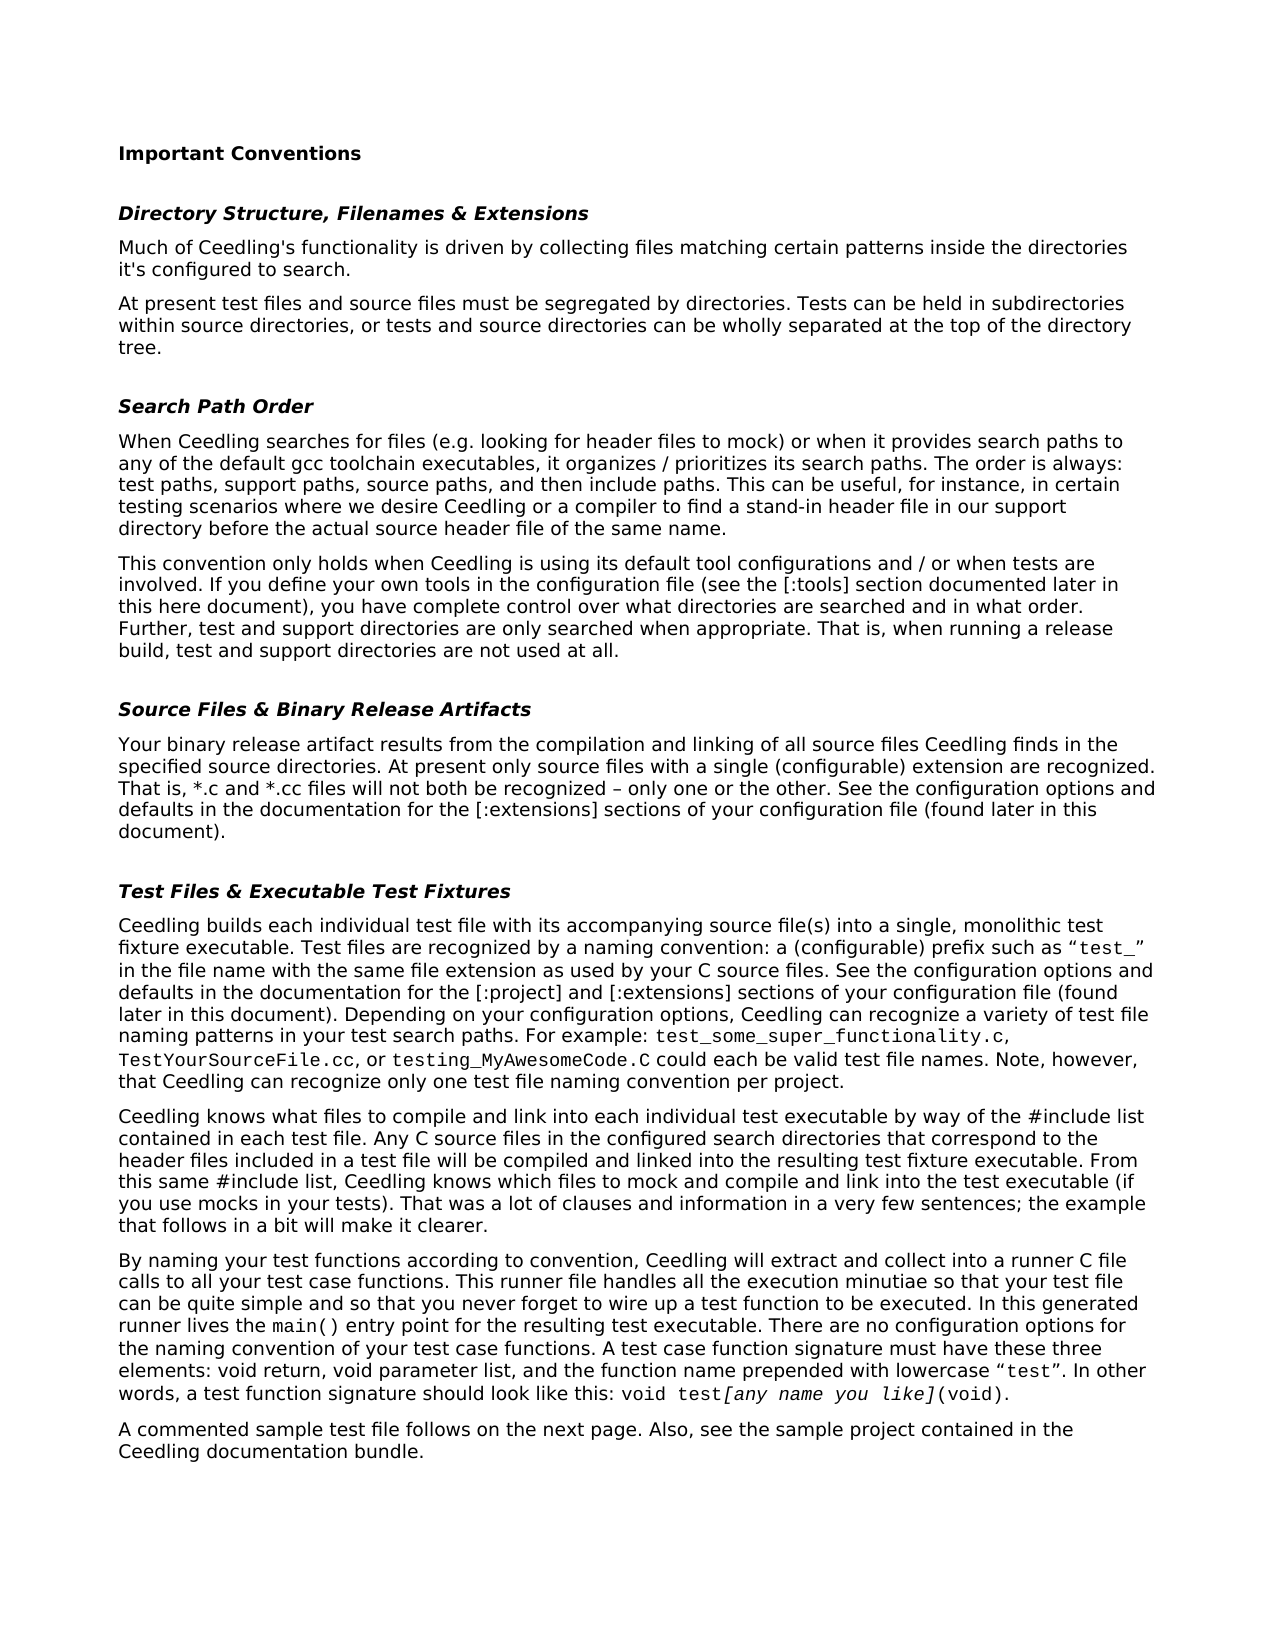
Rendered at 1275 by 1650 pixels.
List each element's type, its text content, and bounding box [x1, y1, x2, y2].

text At present test files and source files must be segregated by directories. Tests can be held in subdirectories within source directories, or tests and source directories can be wholly separated at the top of the directory tree. [118, 293, 1157, 359]
text When Ceedling searches for files (e.g. looking for header files to mock) or when it provides search paths to any of the default gcc toolchain executables, it organizes / prioritizes its search paths. The order is always: test paths, support paths, source paths, and then include paths. This can be useful, for instance, in certain testing scenarios where we desire Ceedling or a compiler to find a stand-in header file in our support directory before the actual source header file of the same name. [118, 431, 1157, 540]
text Your binary release artifact results from the compilation and linking of all source files Ceedling finds in the specified source directories. At present only source files with a single (configurable) extension are recognized. That is, *.c and *.cc files will not both be recognized – only one or the other. See the configuration options and defaults in the documentation for the [:extensions] sections of your configuration file (found later in this document). [118, 734, 1157, 843]
text Ceedling builds each individual test file with its accompanying source file(s) into a single, monolithic test fixture executable. Test files are recognized by a naming convention: a (configurable) prefix such as “test_” in the file name with the same file extension as used by your C source files. See the configuration options and defaults in the documentation for the [:project] and [:extensions] sections of your configuration file (found later in this document). Depending on your configuration options, Ceedling can recognize a variety of test file naming patterns in your test search paths. For example: test_some_super_functionality.c, TestYourSourceFile.cc, or testing_MyAwesomeCode.C could each be valid test file names. Note, however, that Ceedling can recognize only one test file naming convention per project. [118, 915, 1157, 1093]
subtitle Directory Structure, Filenames & Extensions [118, 202, 1157, 224]
text This convention only holds when Ceedling is using its default tool configurations and / or when tests are involved. If you define your own tools in the configuration file (see the [:tools] section documented later in this here document), you have complete control over what directories are searched and in what order. Further, test and support directories are only searched when appropriate. That is, when running a release build, test and support directories are not used at all. [118, 552, 1157, 662]
subtitle Test Files & Executable Test Fixtures [118, 881, 1157, 902]
subtitle Important Conventions [118, 143, 1157, 165]
subtitle Source Files & Binary Release Artifacts [118, 699, 1157, 721]
text By naming your test functions according to convention, Ceedling will extract and collect into a runner C file calls to all your test case functions. This runner file handles all the execution minutiae so that your test file can be quite simple and so that you never forget to wire up a test function to be executed. In this generated runner lives the main() entry point for the resulting test executable. There are no configuration options for the naming convention of your test case functions. A test case function signature must have these three elements: void return, void parameter list, and the function name prepended with lowercase “test”. In other words, a test function signature should look like this: void test[any name you like](void). [118, 1250, 1157, 1406]
text Ceedling knows what files to compile and link into each individual test executable by way of the #include list contained in each test file. Any C source files in the configured search directories that correspond to the header files included in a test file will be compiled and linked into the resulting test fixture executable. From this same #include list, Ceedling knows which files to mock and compile and link into the test executable (if you use mocks in your tests). That was a lot of clauses and information in a very few sentences; the example that follows in a bit will make it clearer. [118, 1106, 1157, 1237]
subtitle Search Path Order [118, 396, 1157, 418]
text A commented sample test file follows on the next page. Also, see the sample project contained in the Ceedling documentation bundle. [118, 1419, 1157, 1462]
text Much of Ceedling's functionality is driven by collecting files matching certain patterns inside the directories it's configured to search. [118, 237, 1157, 281]
